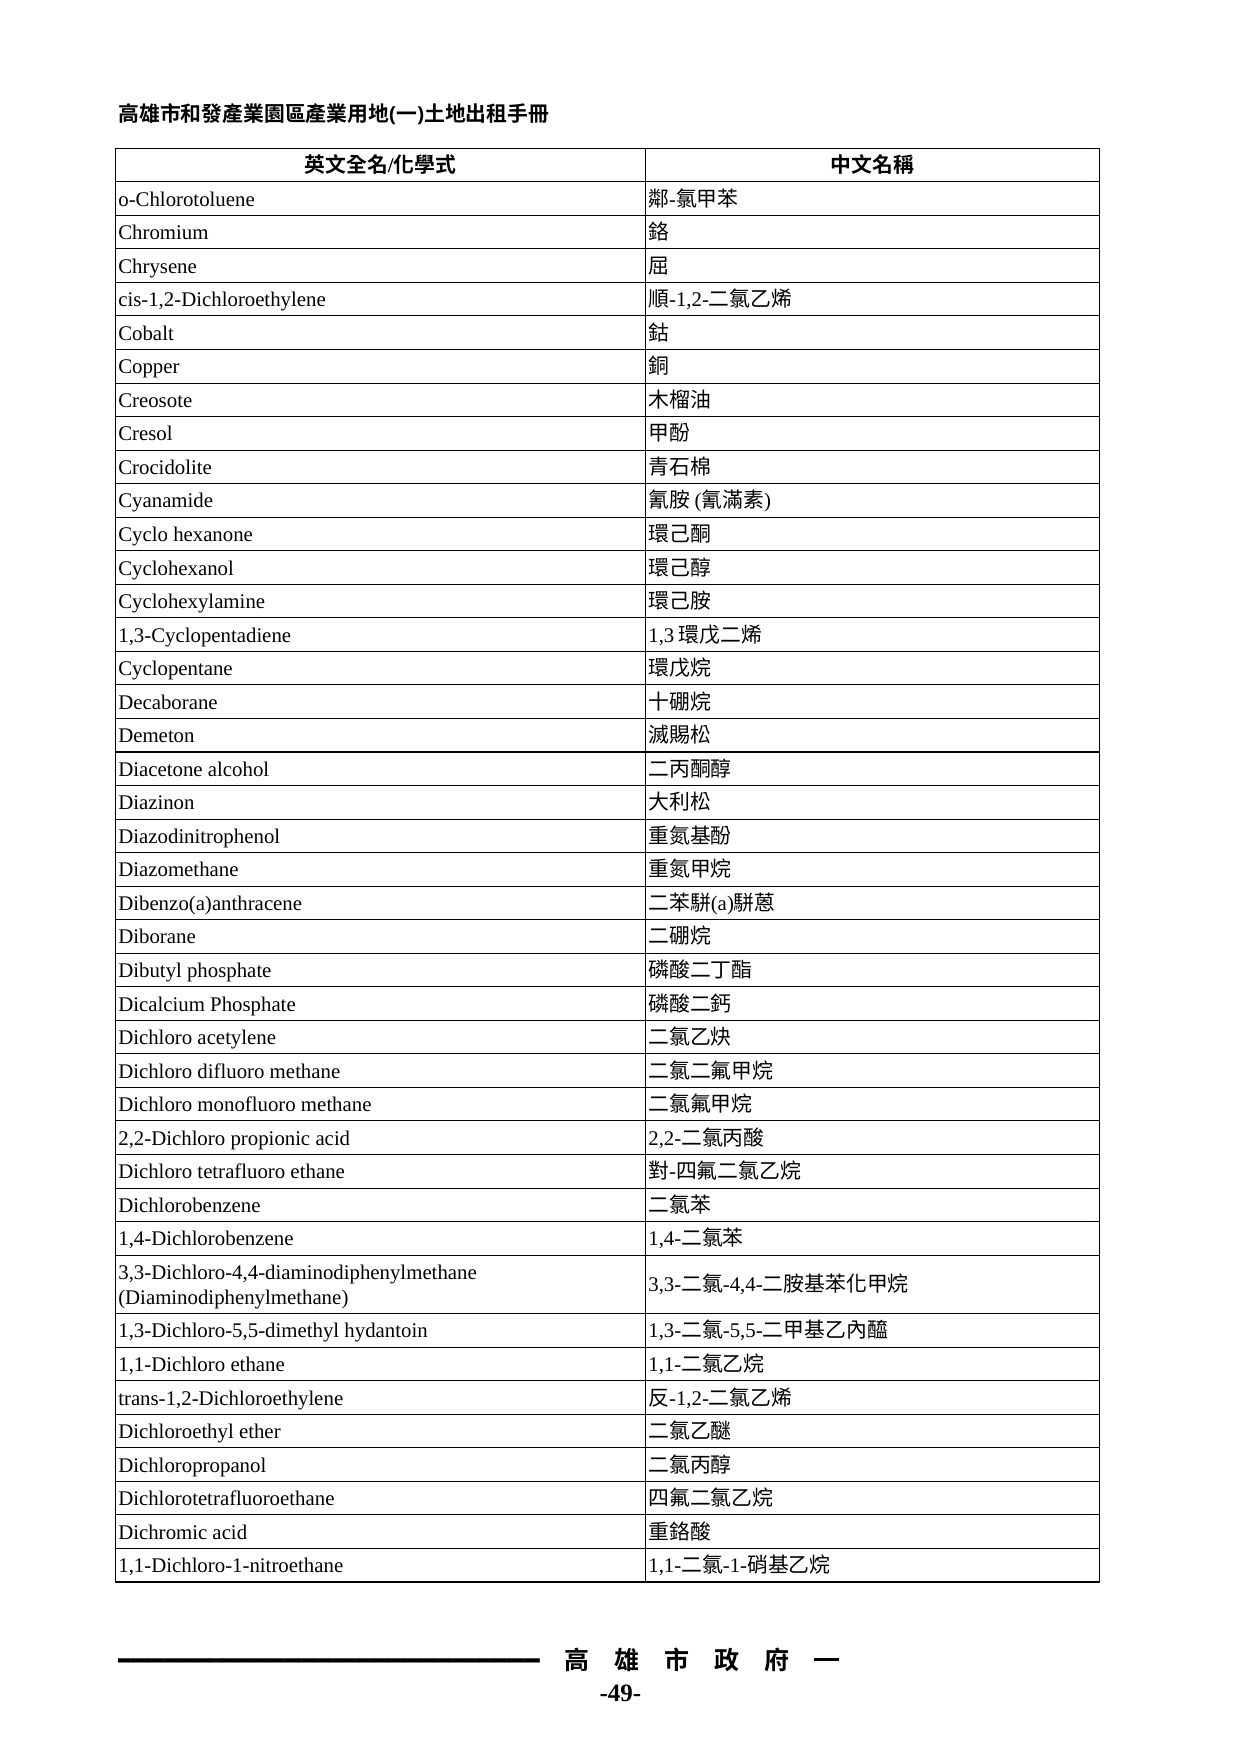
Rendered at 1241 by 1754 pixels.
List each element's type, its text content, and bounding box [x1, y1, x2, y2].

table_cell 反-1,2-二氯乙烯 [646, 1381, 1099, 1414]
table_cell Creosote [116, 384, 645, 416]
table_cell Copper [116, 350, 645, 382]
table_cell 二硼烷 [646, 920, 1099, 953]
table_cell 1,3-二氯-5,5-二甲基乙內醯 [646, 1314, 1099, 1347]
table_cell Cobalt [116, 316, 645, 349]
table_cell Cyanamide [116, 484, 645, 517]
table_cell Diazodinitrophenol [116, 820, 645, 852]
table_cell 3,3-Dichloro-4,4-diaminodiphenylmethane (Diaminodiphenylmethane) [116, 1256, 645, 1313]
table_cell 二氯氟甲烷 [646, 1088, 1099, 1120]
table_cell 1,3-Cyclopentadiene [116, 618, 645, 651]
table_cell 1,3-Dichloro-5,5-dimethyl hydantoin [116, 1314, 645, 1347]
table_cell 磷酸二丁酯 [646, 954, 1099, 986]
table_cell 順-1,2-二氯乙烯 [646, 283, 1099, 315]
table_cell Dibenzo(a)anthracene [116, 887, 645, 919]
table_cell Cyclohexanol [116, 551, 645, 584]
table_cell 環己醇 [646, 551, 1099, 584]
table_cell Dichloro monofluoro methane [116, 1088, 645, 1120]
table_header 中文名稱 [646, 149, 1099, 181]
table_cell 甲酚 [646, 417, 1099, 449]
table_cell Dichlorobenzene [116, 1189, 645, 1221]
table_cell Diazinon [116, 786, 645, 818]
table_cell Dichloro acetylene [116, 1021, 645, 1053]
table_cell 鉻 [646, 216, 1099, 248]
table_cell 對-四氟二氯乙烷 [646, 1155, 1099, 1187]
table_cell o-Chlorotoluene [116, 182, 645, 215]
table_cell 重氮基酚 [646, 820, 1099, 852]
table_cell 大利松 [646, 786, 1099, 818]
table_cell Dichloro tetrafluoro ethane [116, 1155, 645, 1187]
table_cell cis-1,2-Dichloroethylene [116, 283, 645, 315]
table_cell Chrysene [116, 249, 645, 282]
table_cell 二氯乙醚 [646, 1415, 1099, 1447]
table_cell Dichlorotetrafluoroethane [116, 1482, 645, 1514]
table_cell 環己酮 [646, 518, 1099, 550]
table_cell Decaborane [116, 685, 645, 718]
table_cell 環戊烷 [646, 652, 1099, 684]
table_cell Diacetone alcohol [116, 753, 645, 785]
table_cell 二氯乙炔 [646, 1021, 1099, 1053]
table_cell 銅 [646, 350, 1099, 382]
table_cell 重氮甲烷 [646, 853, 1099, 886]
table_cell Cyclohexylamine [116, 585, 645, 617]
table_cell 木榴油 [646, 384, 1099, 416]
table_cell 重鉻酸 [646, 1515, 1099, 1548]
table_cell trans-1,2-Dichloroethylene [116, 1381, 645, 1414]
table_cell Demeton [116, 719, 645, 751]
table_header 英文全名/化學式 [116, 149, 645, 181]
table_cell 1,3環戊二烯 [646, 618, 1099, 651]
table_cell 1,1-二氯乙烷 [646, 1348, 1099, 1380]
table_cell 1,4-二氯苯 [646, 1222, 1099, 1254]
table_cell Cyclopentane [116, 652, 645, 684]
table_cell 1,4-Dichlorobenzene [116, 1222, 645, 1254]
table_cell Dichloropropanol [116, 1448, 645, 1481]
table_cell Dichloro difluoro methane [116, 1054, 645, 1087]
table_cell 2,2-Dichloro propionic acid [116, 1121, 645, 1154]
table_cell 滅賜松 [646, 719, 1099, 751]
table_cell 二氯苯 [646, 1189, 1099, 1221]
table_cell 二氯二氟甲烷 [646, 1054, 1099, 1087]
table_cell 氰胺 (氰滿素) [646, 484, 1099, 517]
table_cell Dichloroethyl ether [116, 1415, 645, 1447]
table_cell 1,1-Dichloro-1-nitroethane [116, 1549, 645, 1581]
table_cell 四氟二氯乙烷 [646, 1482, 1099, 1514]
table_cell 二丙酮醇 [646, 753, 1099, 785]
table_cell Dibutyl phosphate [116, 954, 645, 986]
table_cell Cyclo hexanone [116, 518, 645, 550]
table_cell 二氯丙醇 [646, 1448, 1099, 1481]
table_cell 環己胺 [646, 585, 1099, 617]
table_cell 2,2-二氯丙酸 [646, 1121, 1099, 1154]
table_cell 3,3-二氯-4,4-二胺基苯化甲烷 [646, 1256, 1099, 1313]
table_cell 1,1-二氯-1-硝基乙烷 [646, 1549, 1099, 1581]
table_cell Dicalcium Phosphate [116, 987, 645, 1020]
table_cell 鈷 [646, 316, 1099, 349]
table_cell Crocidolite [116, 451, 645, 483]
table_cell 二苯駢(a)駢蒽 [646, 887, 1099, 919]
table_cell 十硼烷 [646, 685, 1099, 718]
table_cell Cresol [116, 417, 645, 449]
table_cell Dichromic acid [116, 1515, 645, 1548]
table_cell 屈 [646, 249, 1099, 282]
table_cell Diazomethane [116, 853, 645, 886]
table_cell 鄰-氯甲苯 [646, 182, 1099, 215]
table_cell 磷酸二鈣 [646, 987, 1099, 1020]
table_cell Chromium [116, 216, 645, 248]
table_cell 1,1-Dichloro ethane [116, 1348, 645, 1380]
table_cell 青石棉 [646, 451, 1099, 483]
table_cell Diborane [116, 920, 645, 953]
